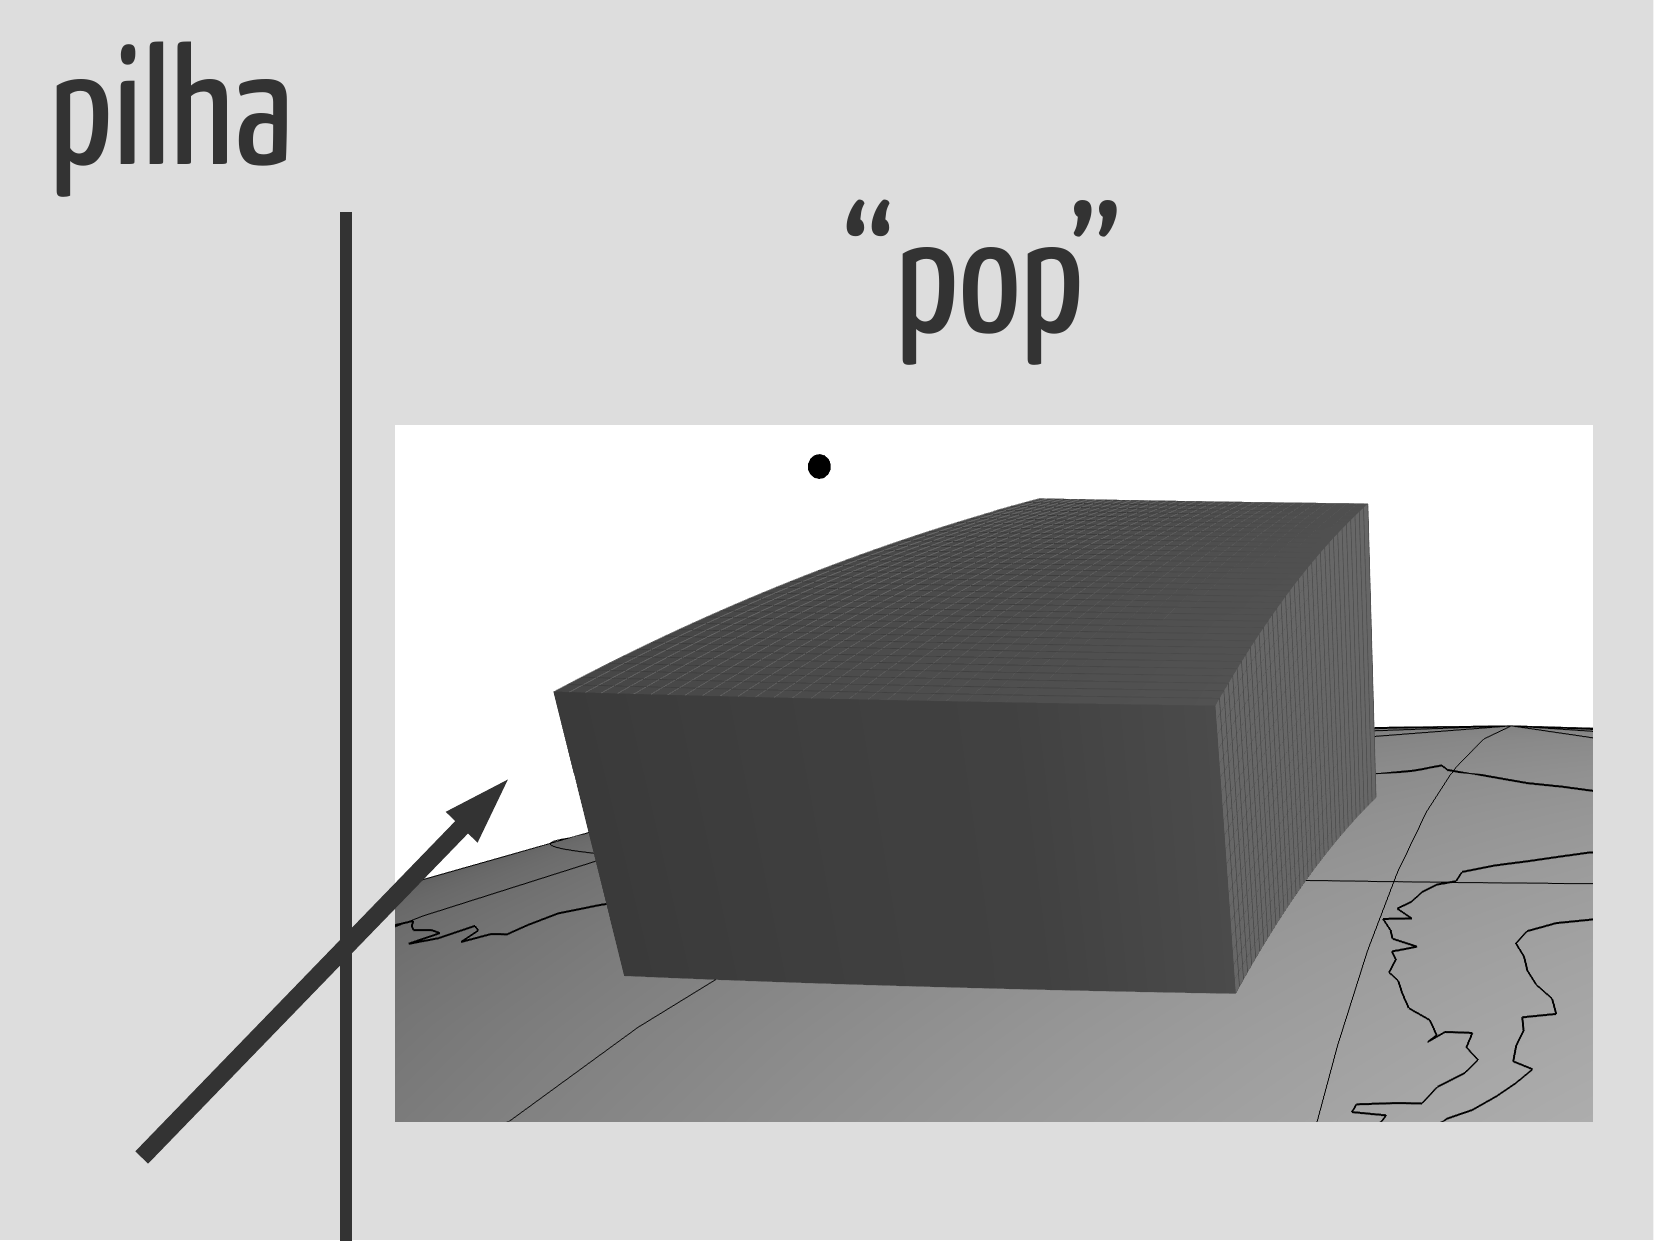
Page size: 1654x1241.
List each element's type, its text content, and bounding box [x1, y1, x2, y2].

text_box pilha [34, 0, 323, 207]
text_box “pop” [826, 165, 1138, 374]
picture [395, 425, 1593, 1123]
